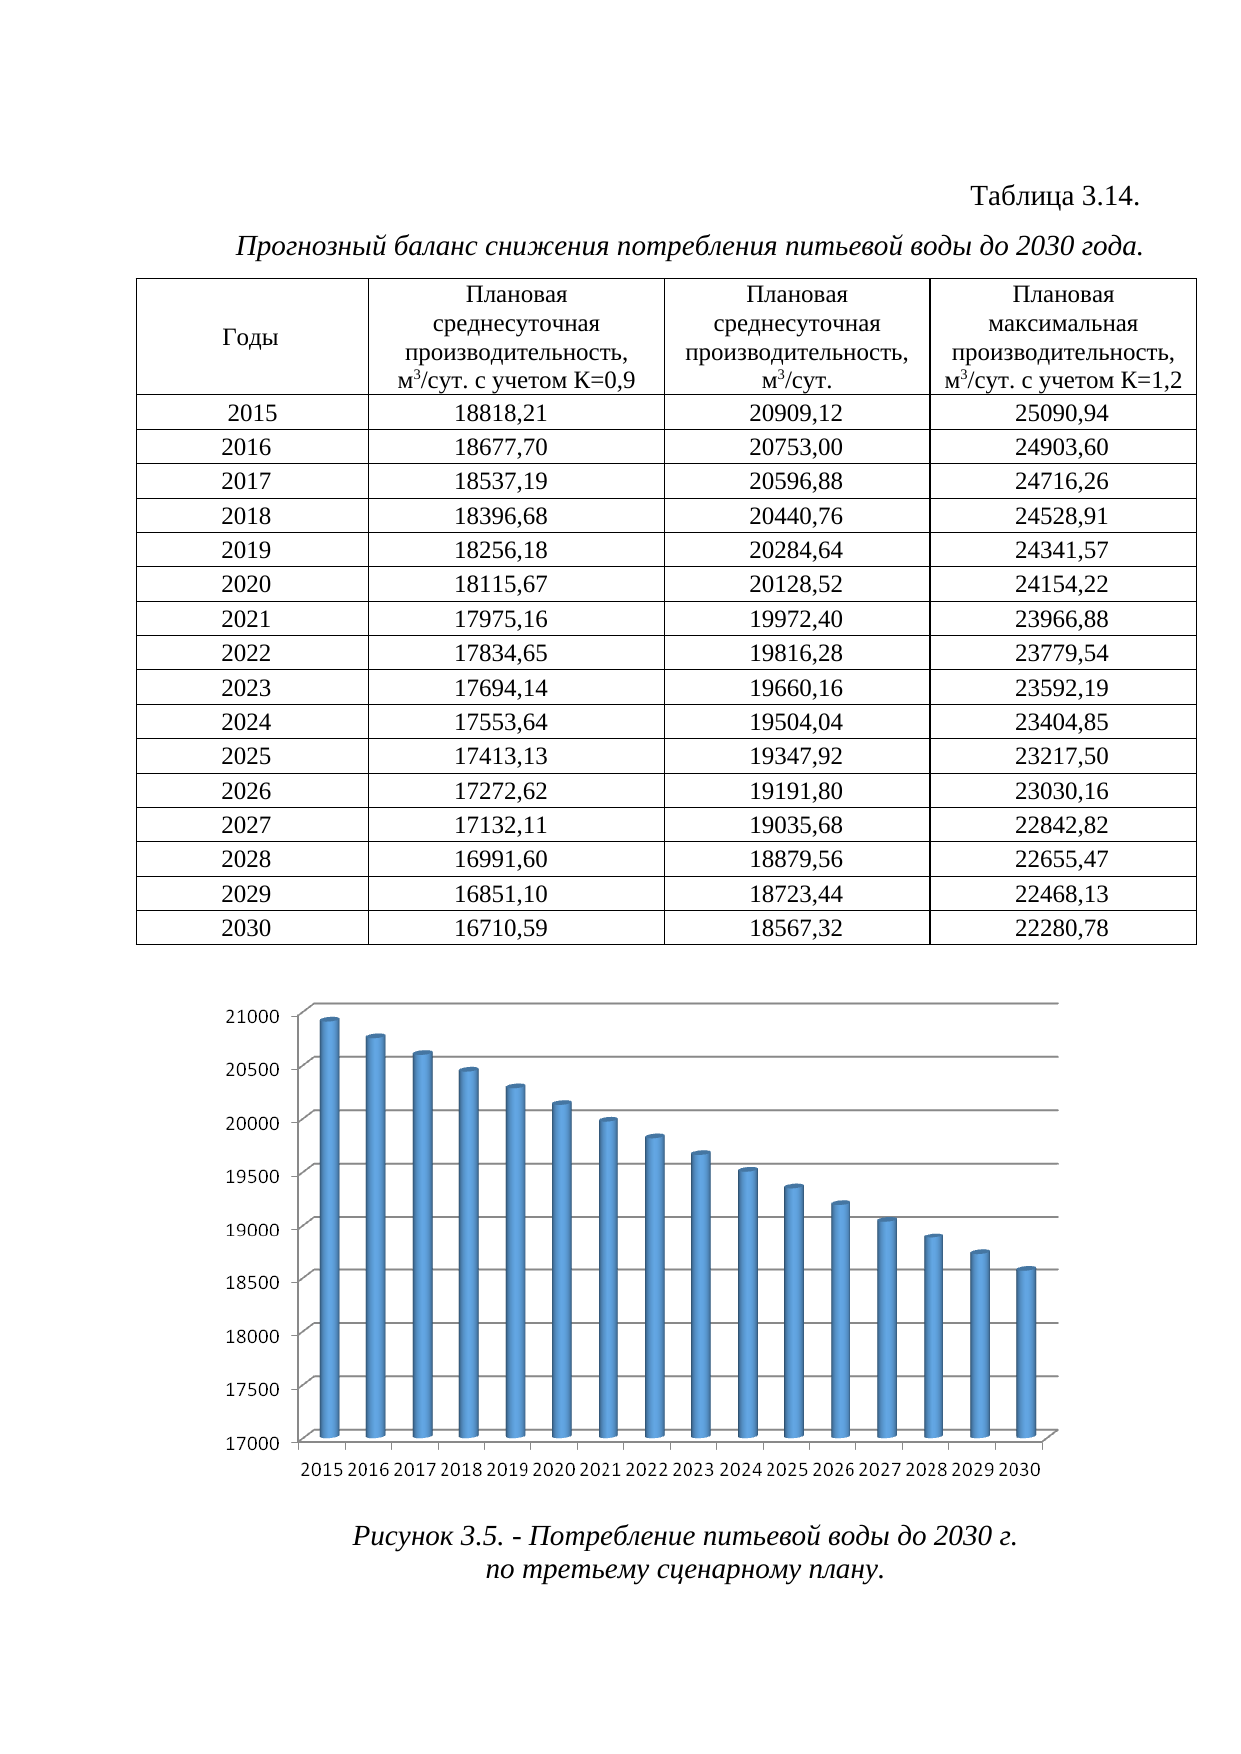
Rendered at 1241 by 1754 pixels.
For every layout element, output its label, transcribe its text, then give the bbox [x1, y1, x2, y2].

table_cell 19347,92 [665, 739, 929, 772]
table_cell 2015 [137, 395, 368, 429]
table_cell 2017 [137, 464, 368, 497]
table_header Плановая максимальная производительность, м3/сут. с учетом К=1,2 [931, 279, 1196, 394]
table_cell 2025 [137, 739, 368, 772]
table_header Плановая среднесуточная производительность, м3/сут. с учетом К=0,9 [369, 279, 664, 394]
table_cell 17272,62 [369, 774, 664, 807]
table_cell 22468,13 [931, 877, 1196, 910]
table_cell 17413,13 [369, 739, 664, 772]
table_cell 2021 [137, 602, 368, 635]
table_cell 17132,11 [369, 808, 664, 841]
table_cell 18567,32 [665, 911, 929, 944]
table_cell 18396,68 [369, 499, 664, 532]
table_cell 17834,65 [369, 636, 664, 669]
table_cell 24528,91 [931, 499, 1196, 532]
table_cell 17975,16 [369, 602, 664, 635]
table_cell 22655,47 [931, 842, 1196, 876]
table_cell 20128,52 [665, 567, 929, 601]
table_cell 25090,94 [931, 395, 1196, 429]
table_cell 23592,19 [931, 670, 1196, 704]
table_cell 2030 [137, 911, 368, 944]
table_cell 16991,60 [369, 842, 664, 876]
table_cell 19191,80 [665, 774, 929, 807]
table_cell 22842,82 [931, 808, 1196, 841]
table_cell 19660,16 [665, 670, 929, 704]
table_cell 22280,78 [931, 911, 1196, 944]
table_cell 24341,57 [931, 533, 1196, 566]
table_cell 17553,64 [369, 705, 664, 738]
table_header Годы [137, 279, 368, 394]
table_cell 19035,68 [665, 808, 929, 841]
table_cell 18879,56 [665, 842, 929, 876]
table_cell 18677,70 [369, 430, 664, 463]
text по третьему сценарному плану. [148, 1551, 1152, 1585]
table_cell 23966,88 [931, 602, 1196, 635]
table_cell 16710,59 [369, 911, 664, 944]
table_cell 2020 [137, 567, 368, 601]
table_cell 17694,14 [369, 670, 664, 704]
table_cell 24716,26 [931, 464, 1196, 497]
table_cell 23404,85 [931, 705, 1196, 738]
table_cell 23030,16 [931, 774, 1196, 807]
table_cell 18723,44 [665, 877, 929, 910]
table_cell 19816,28 [665, 636, 929, 669]
table_cell 2019 [137, 533, 368, 566]
table_cell 23217,50 [931, 739, 1196, 772]
table_cell 2026 [137, 774, 368, 807]
table_cell 24154,22 [931, 567, 1196, 601]
table_cell 16851,10 [369, 877, 664, 910]
table_cell 2029 [137, 877, 368, 910]
text Таблица 3.14. [162, 178, 1147, 211]
table_cell 20753,00 [665, 430, 929, 463]
table_cell 24903,60 [931, 430, 1196, 463]
table_cell 2016 [137, 430, 368, 463]
table_cell 23779,54 [931, 636, 1196, 669]
table_cell 20440,76 [665, 499, 929, 532]
text Рисунок 3.5. - Потребление питьевой воды до 2030 г. [148, 1518, 1152, 1551]
text Прогнозный баланс снижения потребления питьевой воды до 2030 года. [162, 228, 1147, 262]
table_cell 19504,04 [665, 705, 929, 738]
table_cell 2023 [137, 670, 368, 704]
table_cell 18537,19 [369, 464, 664, 497]
table_cell 20909,12 [665, 395, 929, 429]
table_cell 20596,88 [665, 464, 929, 497]
table_cell 2028 [137, 842, 368, 876]
table_cell 18256,18 [369, 533, 664, 566]
table_cell 2027 [137, 808, 368, 841]
table_cell 19972,40 [665, 602, 929, 635]
table_cell 18818,21 [369, 395, 664, 429]
table_cell 2024 [137, 705, 368, 738]
table_header Плановая среднесуточная производительность, м3/сут. [665, 279, 929, 394]
table_cell 2022 [137, 636, 368, 669]
table_cell 2018 [137, 499, 368, 532]
table_cell 18115,67 [369, 567, 664, 601]
table_cell 20284,64 [665, 533, 929, 566]
